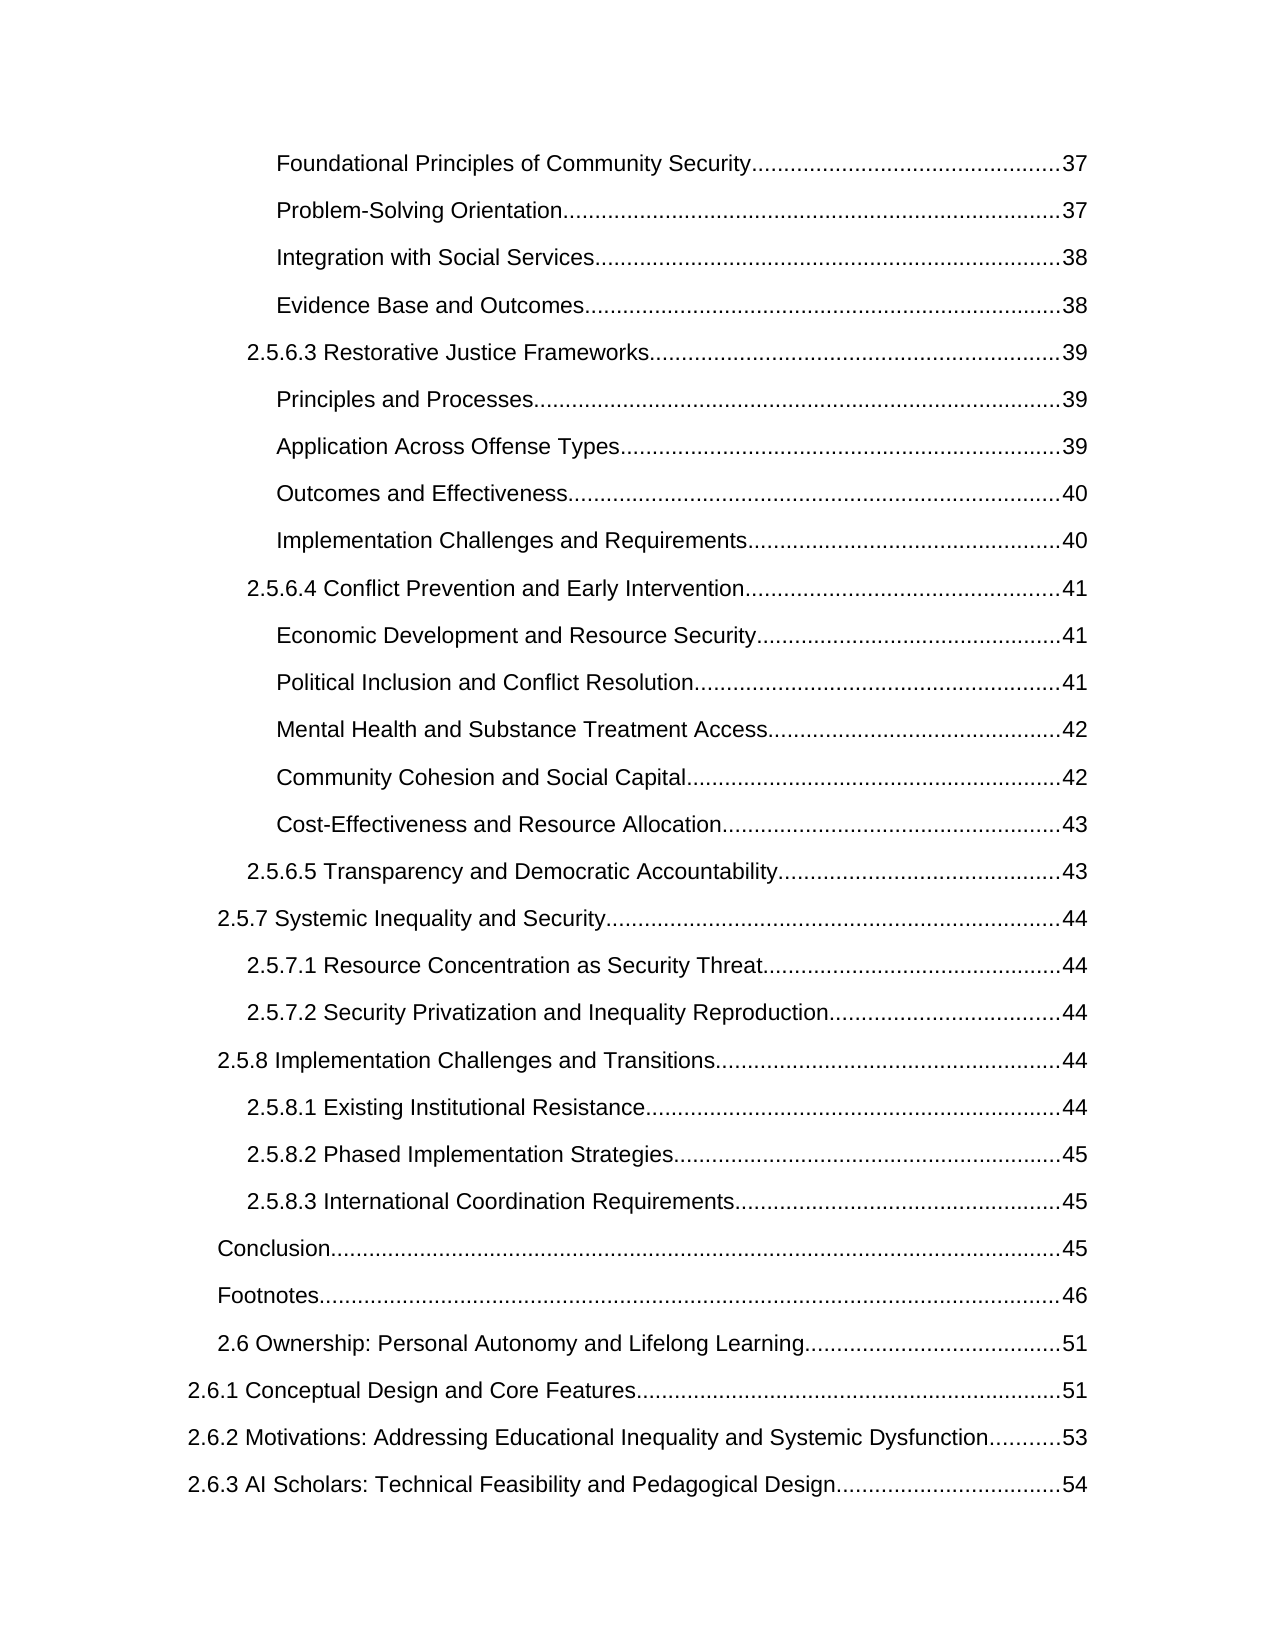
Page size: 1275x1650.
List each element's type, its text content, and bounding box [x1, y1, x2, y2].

text 2.5.8.3 International Coordination Requirements 45 [247, 1188, 1087, 1214]
text Mental Health and Substance Treatment Access 42 [276, 716, 1087, 743]
text Evidence Base and Outcomes 38 [276, 292, 1087, 318]
text 2.5.7 Systemic Inequality and Security 44 [217, 905, 1087, 931]
text Foundational Principles of Community Security 37 [276, 150, 1087, 176]
text 2.5.8 Implementation Challenges and Transitions 44 [217, 1047, 1087, 1073]
text Application Across Offense Types 39 [276, 433, 1087, 459]
text Integration with Social Services 38 [276, 244, 1087, 271]
text 2.6 Ownership: Personal Autonomy and Lifelong Learning 51 [217, 1330, 1087, 1356]
text Footnotes 46 [217, 1282, 1087, 1309]
text 2.6.2 Motivations: Addressing Educational Inequality and Systemic Dysfunction 53 [187, 1424, 1087, 1450]
text 2.5.6.5 Transparency and Democratic Accountability 43 [247, 858, 1087, 884]
text 2.5.6.3 Restorative Justice Frameworks 39 [247, 339, 1087, 365]
text Political Inclusion and Conflict Resolution 41 [276, 669, 1087, 695]
text Conclusion 45 [217, 1235, 1087, 1262]
text Cost-Effectiveness and Resource Allocation 43 [276, 811, 1087, 837]
text 2.5.6.4 Conflict Prevention and Early Intervention 41 [247, 575, 1087, 601]
text 2.5.7.1 Resource Concentration as Security Threat 44 [247, 952, 1087, 978]
text 2.5.8.2 Phased Implementation Strategies 45 [247, 1141, 1087, 1167]
text 2.6.3 AI Scholars: Technical Feasibility and Pedagogical Design 54 [187, 1471, 1087, 1498]
text Community Cohesion and Social Capital 42 [276, 763, 1087, 790]
text 2.6.1 Conceptual Design and Core Features 51 [187, 1377, 1087, 1403]
text Principles and Processes 39 [276, 386, 1087, 412]
text Outcomes and Effectiveness 40 [276, 480, 1087, 507]
text Implementation Challenges and Requirements 40 [276, 527, 1087, 554]
text Economic Development and Resource Security 41 [276, 622, 1087, 648]
text Problem-Solving Orientation 37 [276, 197, 1087, 223]
text 2.5.7.2 Security Privatization and Inequality Reproduction 44 [247, 999, 1087, 1026]
text 2.5.8.1 Existing Institutional Resistance 44 [247, 1094, 1087, 1120]
